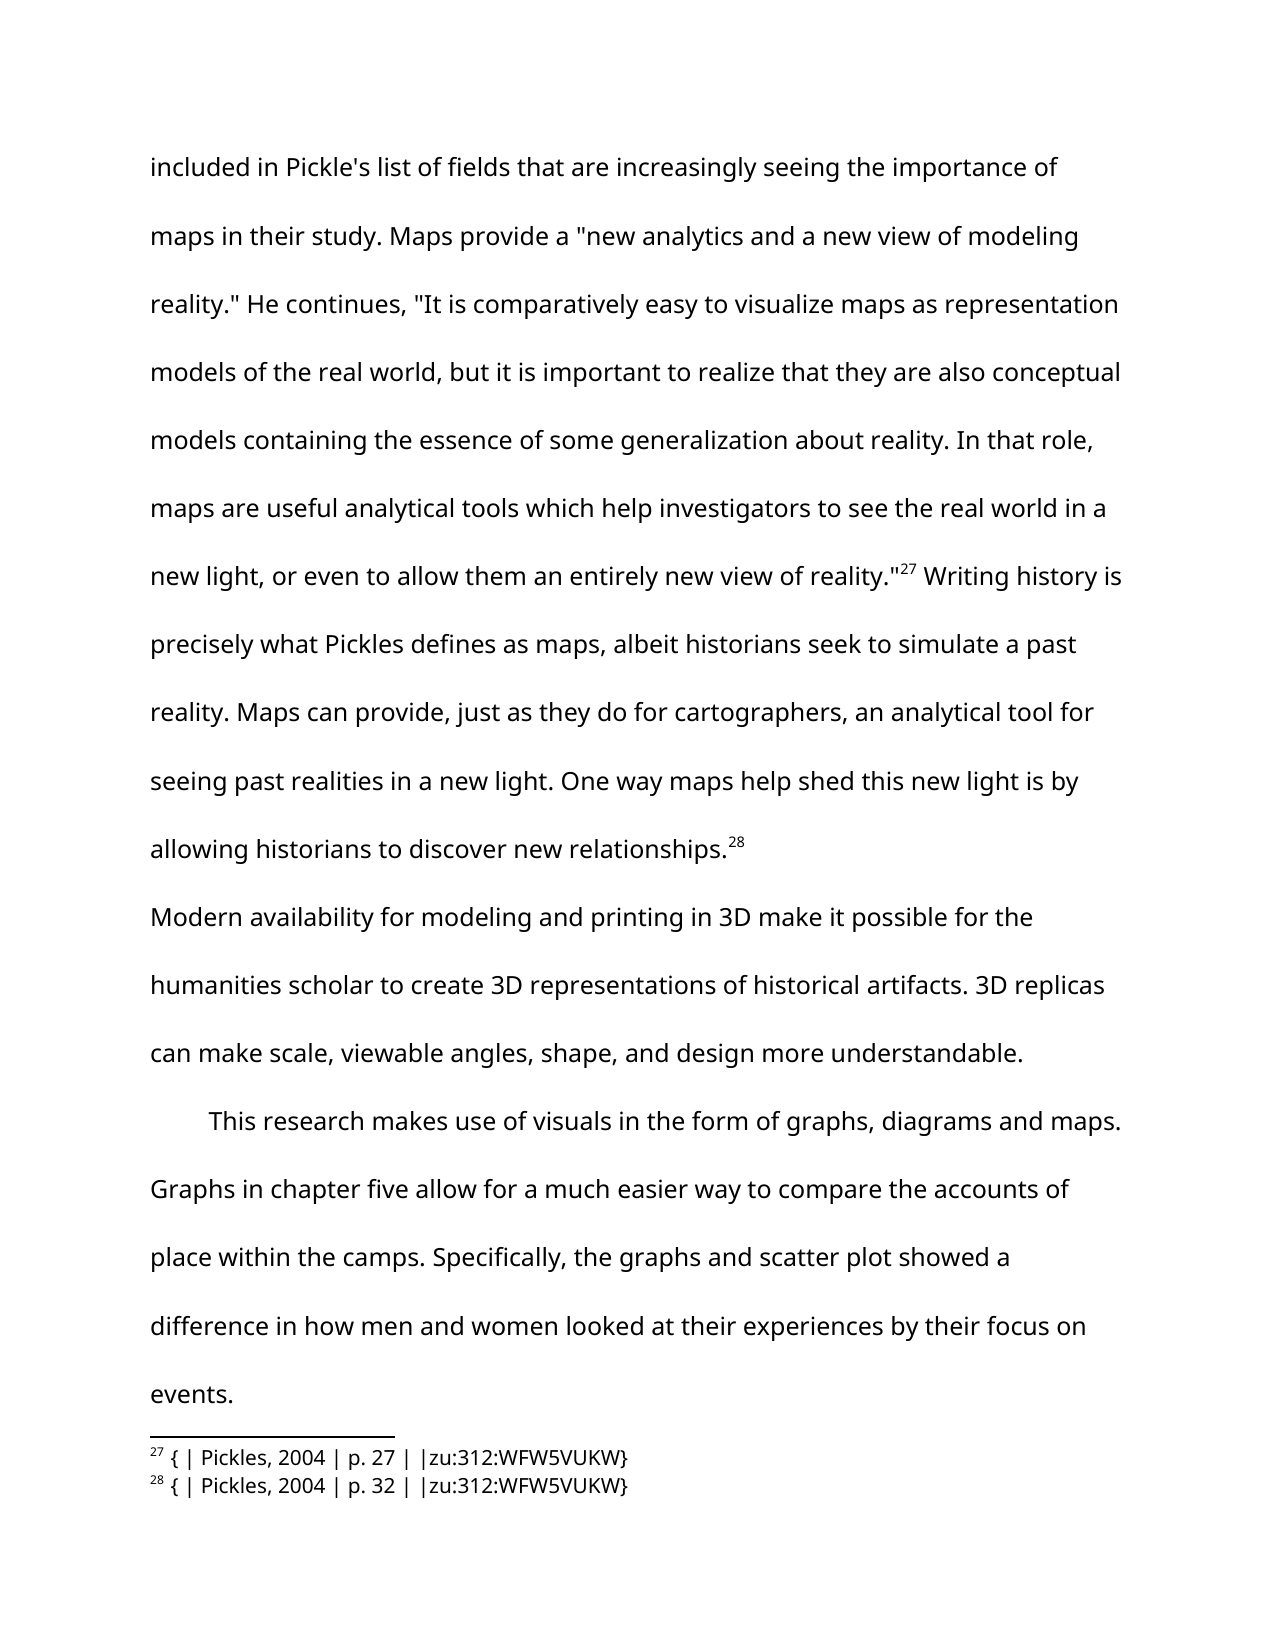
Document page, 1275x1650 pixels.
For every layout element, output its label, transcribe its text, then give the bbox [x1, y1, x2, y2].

text Modern availability for modeling and printing in 3D make it possible for the humanities scholar to create 3D representations of historical artifacts. 3D replicas can make scale, viewable angles, shape, and design more understandable. [150, 899, 1125, 1070]
text included in Pickle's list of fields that are increasingly seeing the importance of maps in their study. Maps provide a "new analytics and a new view of modeling reality." He continues, "It is comparatively easy to visualize maps as representation models of the real world, but it is important to realize that they are also conceptual models containing the essence of some generalization about reality. In that role, maps are useful analytical tools which help investigators to see the real world in a new light, or even to allow them an entirely new view of reality."⁠ Writing history is precisely what Pickles defines as maps, albeit historians seek to simulate a past reality. Maps can provide, just as they do for cartographers, an analytical tool for seeing past realities in a new light. One way maps help shed this new light is by allowing historians to discover new relationships. [150, 150, 1125, 865]
text This research makes use of visuals in the form of graphs, diagrams and maps. Graphs in chapter five allow for a much easier way to compare the accounts of place within the camps. Specifically, the graphs and scatter plot showed a difference in how men and women looked at their experiences by their focus on events. [150, 1104, 1125, 1410]
text { | Pickles, 2004 | p. 32 | |zu:312:WFW5VUKW} [150, 1472, 1125, 1500]
text { | Pickles, 2004 | p. 27 | |zu:312:WFW5VUKW} [150, 1443, 1125, 1472]
